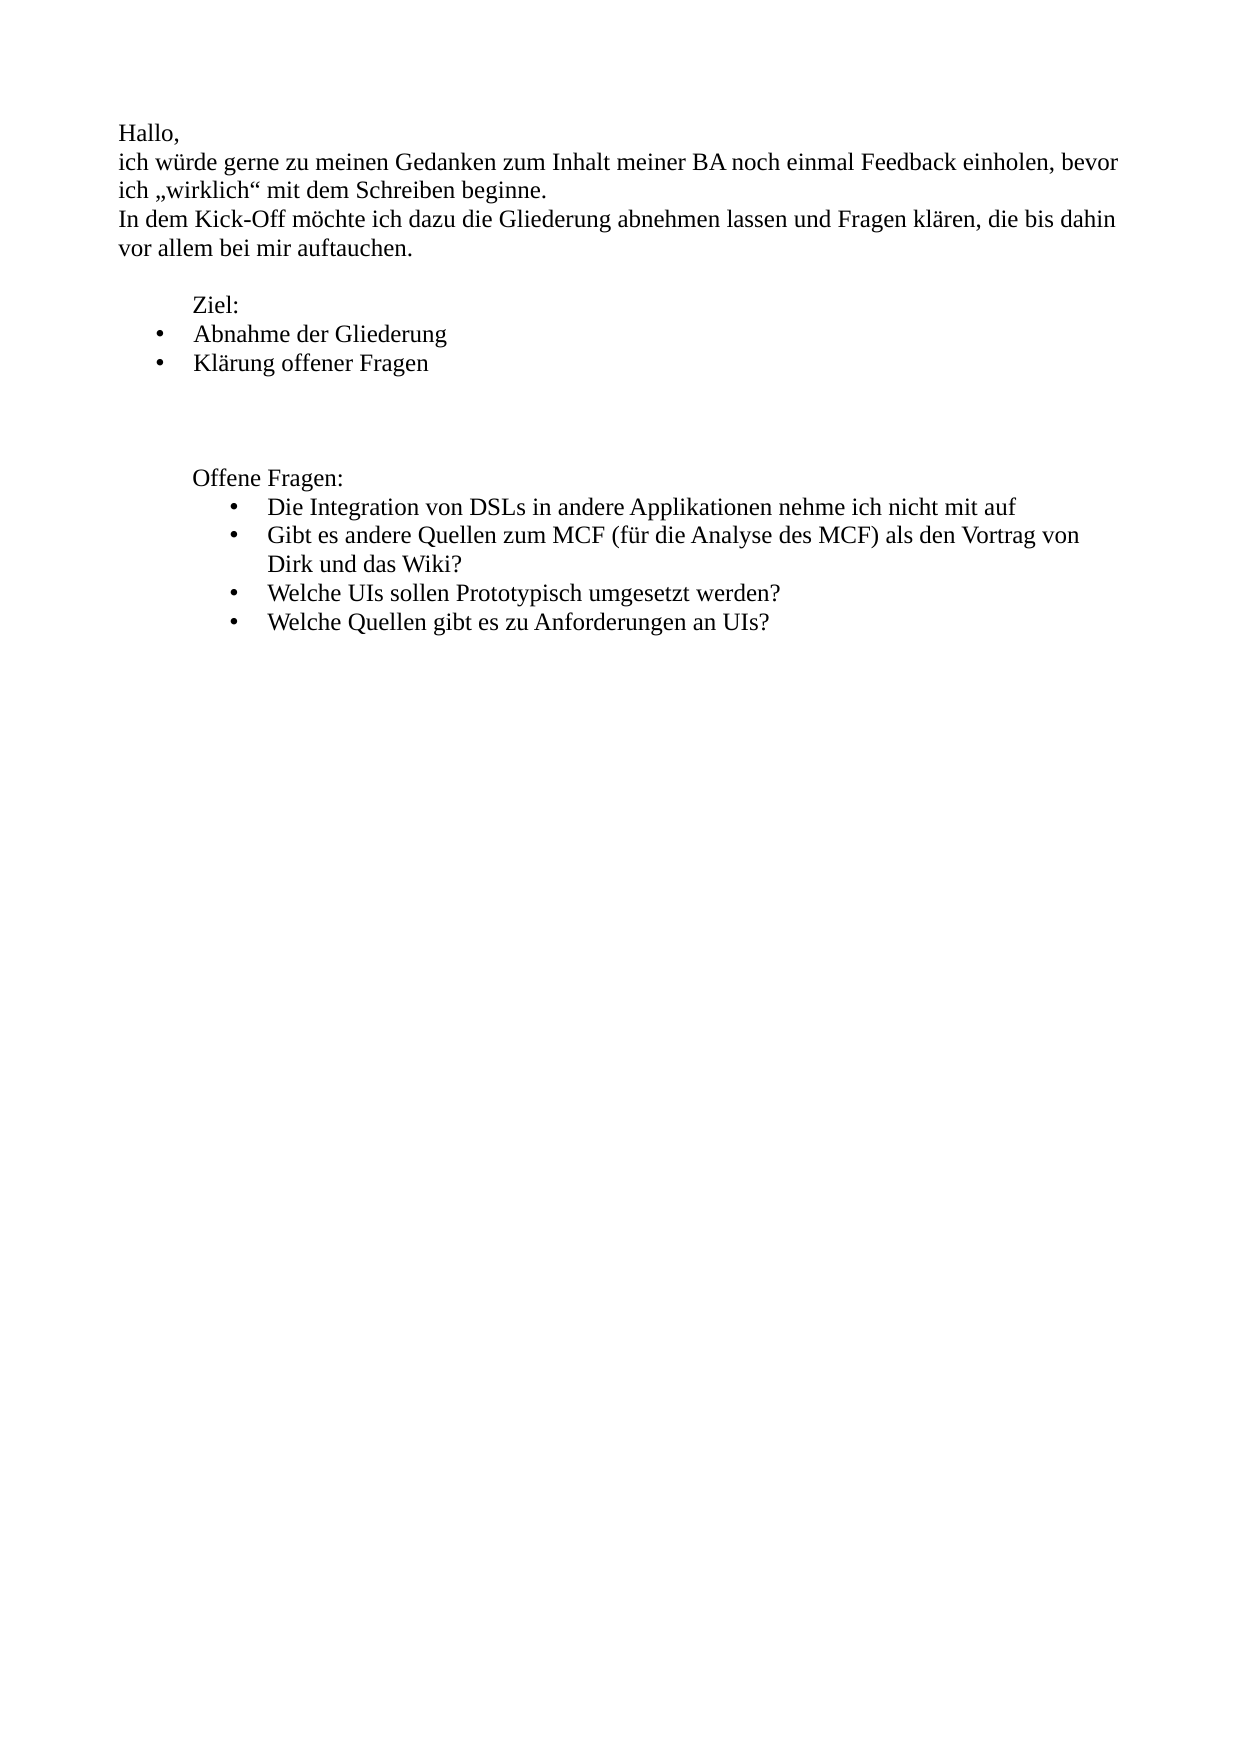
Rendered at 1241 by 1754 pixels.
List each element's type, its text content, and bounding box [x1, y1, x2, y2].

text ich würde gerne zu meinen Gedanken zum Inhalt meiner BA noch einmal Feedback einholen, bevor ich „wirklich“ mit dem Schreiben beginne. In dem Kick-Off möchte ich dazu die Gliederung abnehmen lassen und Fragen klären, die bis dahin vor allem bei mir auftauchen. [118, 147, 1122, 262]
list Welche UIs sollen Prototypisch umgesetzt werden? [229, 578, 1122, 607]
list Die Integration von DSLs in andere Applikationen nehme ich nicht mit auf [229, 492, 1122, 521]
text Hallo, [118, 118, 1122, 147]
list Abnahme der Gliederung [156, 319, 1122, 348]
text Offene Fragen: [118, 463, 1122, 492]
list Gibt es andere Quellen zum MCF (für die Analyse des MCF) als den Vortrag von Dirk und das Wiki? [229, 521, 1122, 578]
text Ziel: [118, 291, 1122, 319]
list Klärung offener Fragen [156, 348, 1122, 377]
list Welche Quellen gibt es zu Anforderungen an UIs? [229, 607, 1122, 636]
